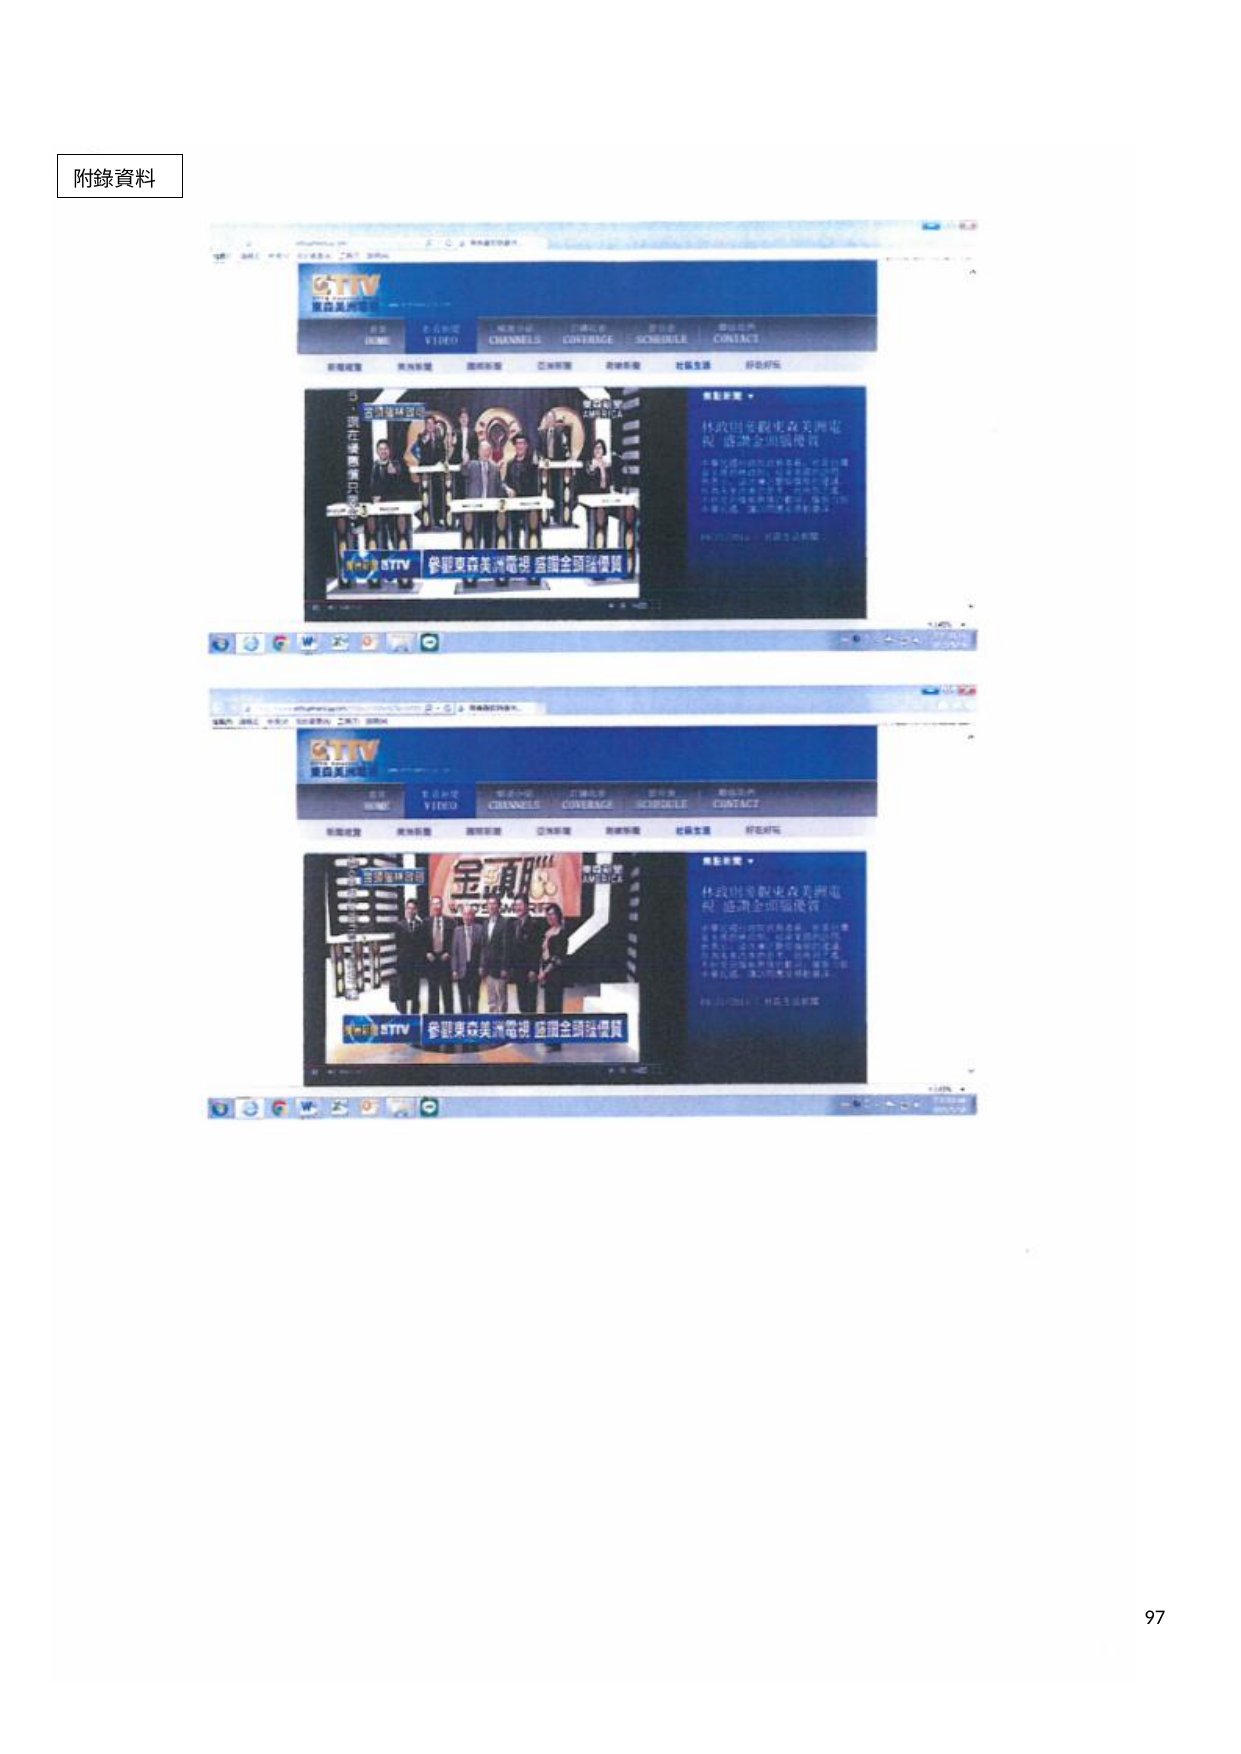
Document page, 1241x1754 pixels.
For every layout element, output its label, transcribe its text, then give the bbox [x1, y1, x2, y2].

text 附錄資料 [73, 162, 167, 190]
picture [50, 145, 1142, 1686]
